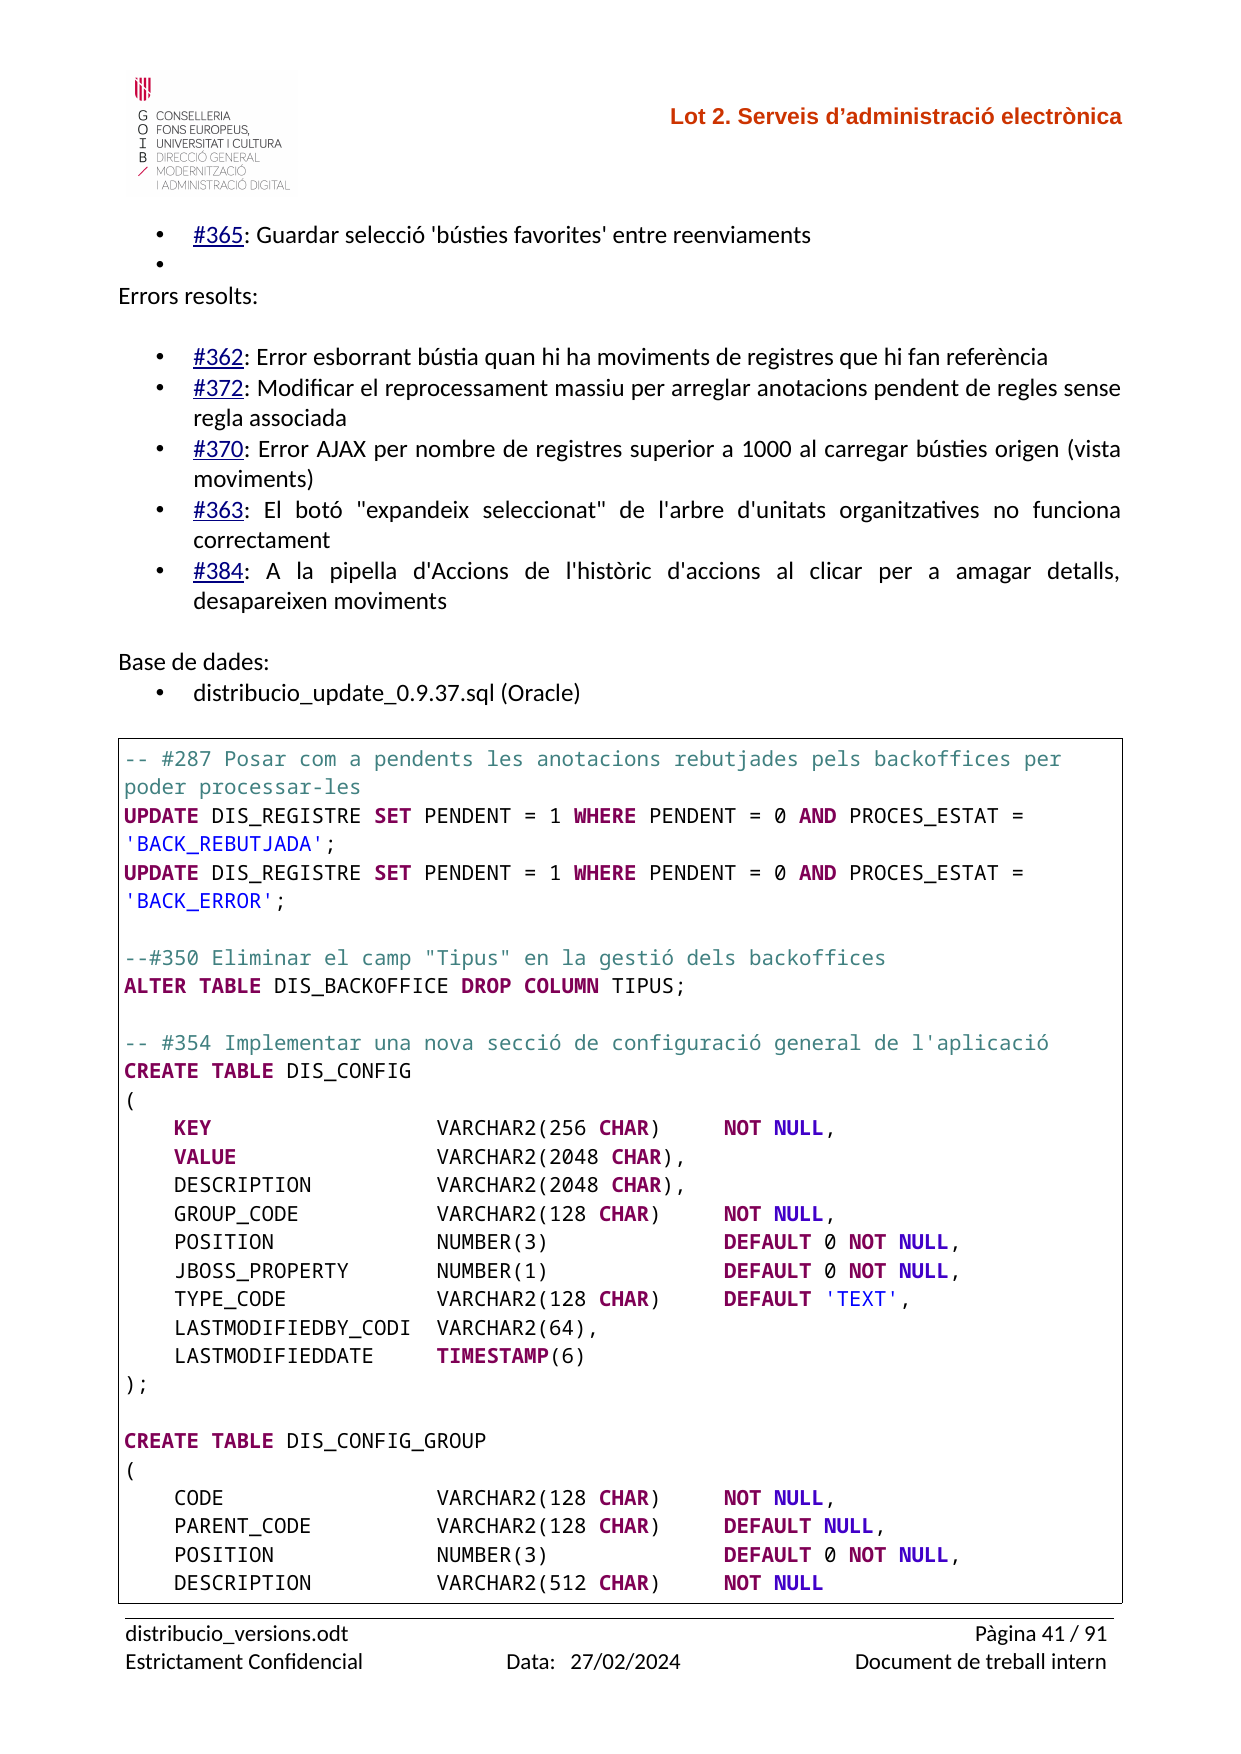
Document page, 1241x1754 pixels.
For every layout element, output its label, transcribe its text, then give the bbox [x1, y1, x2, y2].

text Base de dades: [118, 646, 1122, 677]
text Errors resolts: [118, 280, 1122, 311]
list distribucio_update_0.9.37.sql (Oracle) [156, 677, 1122, 707]
list #370: Error AJAX per nombre de registres superior a 1000 al carregar bústies origen (vista moviments) [156, 433, 1122, 494]
picture [126, 70, 299, 197]
list #363: El botó "expandeix seleccionat" de l'arbre d'unitats organitzatives no funciona correctament [156, 494, 1122, 555]
list #362: Error esborrant bústia quan hi ha moviments de registres que hi fan referència [156, 341, 1122, 372]
list #384: A la pipella d'Accions de l'històric d'accions al clicar per a amagar detalls, desapareixen moviments [156, 555, 1122, 616]
list #365: Guardar selecció 'bústies favorites' entre reenviaments [156, 219, 1122, 250]
list #372: Modificar el reprocessament massiu per arreglar anotacions pendent de regles sense regla associada [156, 372, 1122, 433]
table_header -- #287 Posar com a pendents les anotacions rebutjades pels backoffices per poder processar-les UPDATE DIS_REGISTRE SET PENDENT = 1 WHERE PENDENT = 0 AND PROCES_ESTAT = 'BACK_REBUTJADA'; UPDATE DIS_REGISTRE SET PENDENT = 1 WHERE PENDENT = 0 AND PROCES_ESTAT = 'BACK_ERROR'; --#350 Eliminar el camp "Tipus" en la gestió dels backoffices ALTER TABLE DIS_BACKOFFICE DROP COLUMN TIPUS; -- #354 Implementar una nova secció de configuració general de l'aplicació CREATE TABLE DIS_CONFIG ( KEY VARCHAR2(256 CHAR) NOT NULL, VALUE VARCHAR2(2048 CHAR), DESCRIPTION VARCHAR2(2048 CHAR), GROUP_CODE VARCHAR2(128 CHAR) NOT NULL, POSITION NUMBER(3) DEFAULT 0 NOT NULL, JBOSS_PROPERTY NUMBER(1) DEFAULT 0 NOT NULL, TYPE_CODE VARCHAR2(128 CHAR) DEFAULT 'TEXT', LASTMODIFIEDBY_CODI VARCHAR2(64), LASTMODIFIEDDATE TIMESTAMP(6) ); CREATE TABLE DIS_CONFIG_GROUP ( CODE VARCHAR2(128 CHAR) NOT NULL, PARENT_CODE VARCHAR2(128 CHAR) DEFAULT NULL, POSITION NUMBER(3) DEFAULT 0 NOT NULL, DESCRIPTION VARCHAR2(512 CHAR) NOT NULL [119, 739, 1122, 1603]
